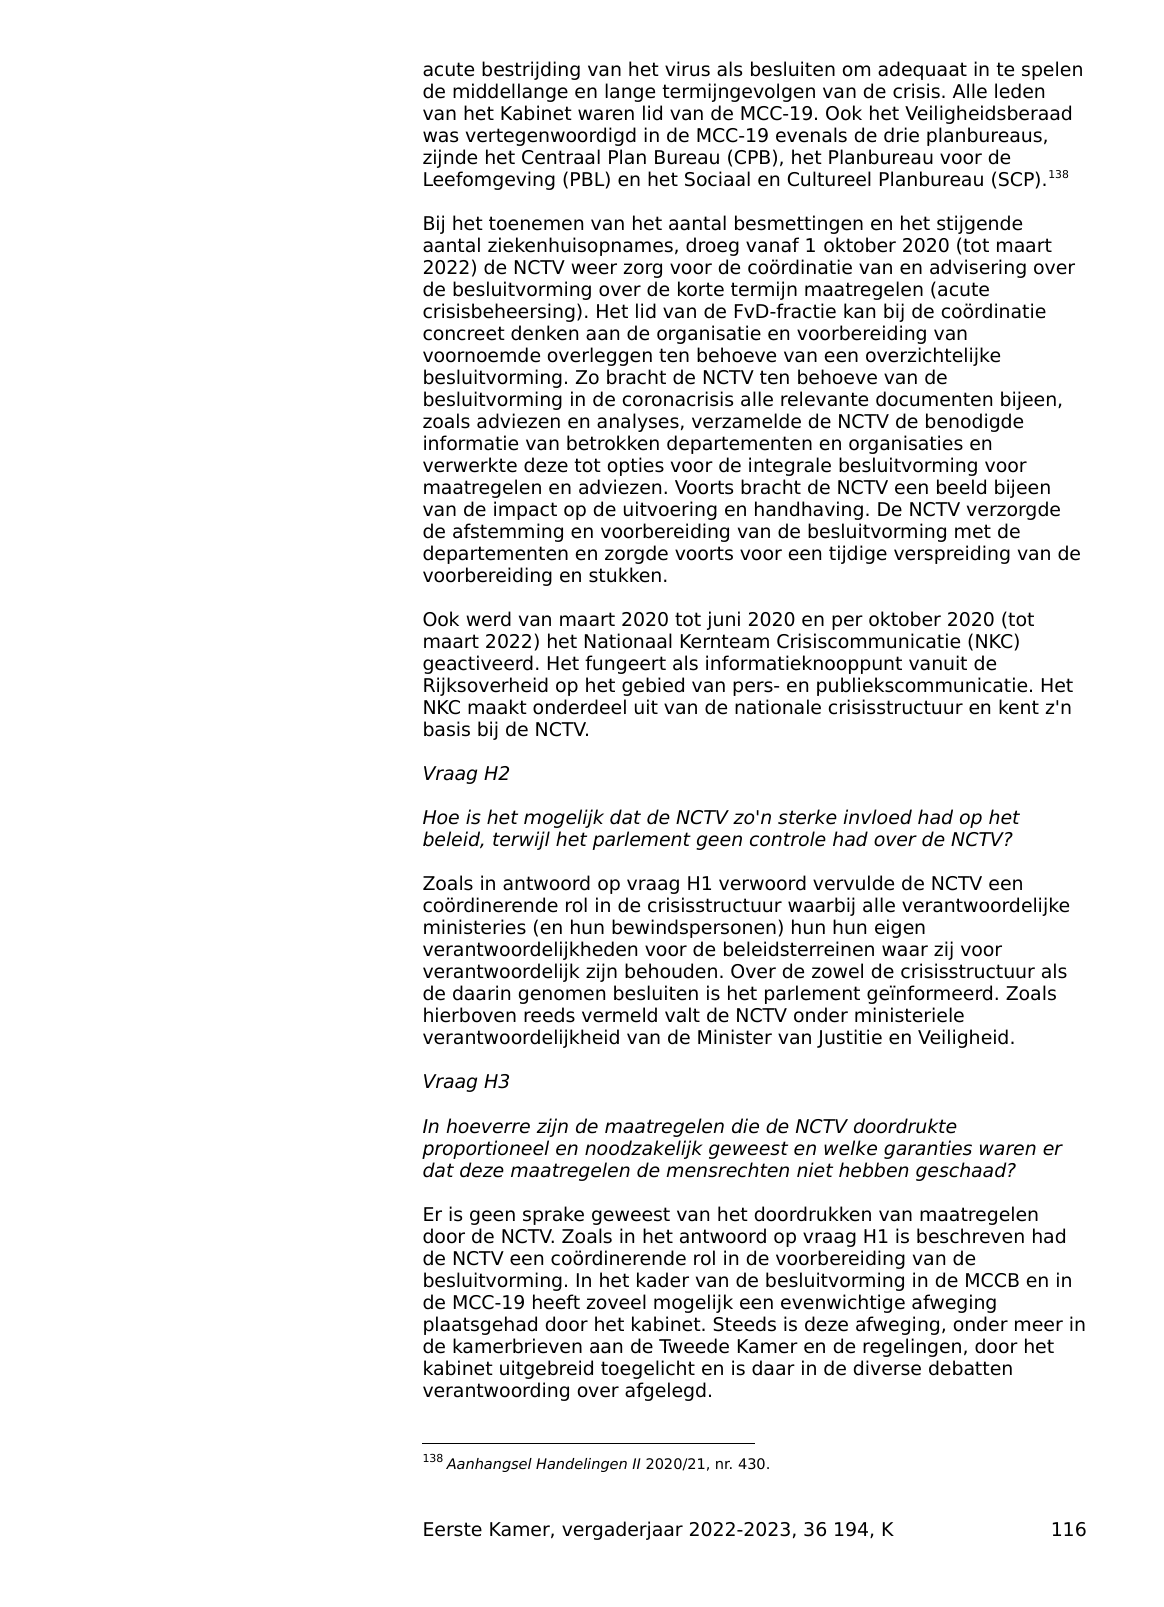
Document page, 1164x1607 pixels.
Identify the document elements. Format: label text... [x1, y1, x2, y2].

text Hoe is het mogelijk dat de NCTV zo'n sterke invloed had op het beleid, terwijl het parlement geen controle had over de NCTV? [422, 807, 1087, 851]
text In hoeverre zijn de maatregelen die de NCTV doordrukte proportioneel en noodzakelijk geweest en welke garanties waren er dat deze maatregelen de mensrechten niet hebben geschaad? [422, 1116, 1087, 1181]
text Ook werd van maart 2020 tot juni 2020 en per oktober 2020 (tot maart 2022) het Nationaal Kernteam Crisiscommunicatie (NKC) geactiveerd. Het fungeert als informatieknooppunt vanuit de Rijksoverheid op het gebied van pers- en publiekscommunicatie. Het NKC maakt onderdeel uit van de nationale crisisstructuur en kent z'n basis bij de NCTV. [422, 609, 1087, 741]
text acute bestrijding van het virus als besluiten om adequaat in te spelen de middellange en lange termijngevolgen van de crisis. Alle leden van het Kabinet waren lid van de MCC-19. Ook het Veiligheidsberaad was vertegenwoordigd in de MCC-19 evenals de drie planbureaus, zijnde het Centraal Plan Bureau (CPB), het Planbureau voor de Leefomgeving (PBL) en het Sociaal en Cultureel Planbureau (SCP). [422, 59, 1087, 191]
subtitle Vraag H2 [422, 763, 1087, 785]
text Aanhangsel Handelingen II 2020/21, nr. 430. [422, 1452, 1087, 1474]
subtitle Vraag H3 [422, 1071, 1087, 1093]
text Bij het toenemen van het aantal besmettingen en het stijgende aantal ziekenhuisopnames, droeg vanaf 1 oktober 2020 (tot maart 2022) de NCTV weer zorg voor de coördinatie van en advisering over de besluitvorming over de korte termijn maatregelen (acute crisisbeheersing). Het lid van de FvD-fractie kan bij de coördinatie concreet denken aan de organisatie en voorbereiding van voornoemde overleggen ten behoeve van een overzichtelijke besluitvorming. Zo bracht de NCTV ten behoeve van de besluitvorming in de coronacrisis alle relevante documenten bijeen, zoals adviezen en analyses, verzamelde de NCTV de benodigde informatie van betrokken departementen en organisaties en verwerkte deze tot opties voor de integrale besluitvorming voor maatregelen en adviezen. Voorts bracht de NCTV een beeld bijeen van de impact op de uitvoering en handhaving. De NCTV verzorgde de afstemming en voorbereiding van de besluitvorming met de departementen en zorgde voorts voor een tijdige verspreiding van de voorbereiding en stukken. [422, 213, 1087, 587]
text Er is geen sprake geweest van het doordrukken van maatregelen door de NCTV. Zoals in het antwoord op vraag H1 is beschreven had de NCTV een coördinerende rol in de voorbereiding van de besluitvorming. In het kader van de besluitvorming in de MCCB en in de MCC-19 heeft zoveel mogelijk een evenwichtige afweging plaatsgehad door het kabinet. Steeds is deze afweging, onder meer in de kamerbrieven aan de Tweede Kamer en de regelingen, door het kabinet uitgebreid toegelicht en is daar in de diverse debatten verantwoording over afgelegd. [422, 1204, 1087, 1401]
text Zoals in antwoord op vraag H1 verwoord vervulde de NCTV een coördinerende rol in de crisisstructuur waarbij alle verantwoordelijke ministeries (en hun bewindspersonen) hun hun eigen verantwoordelijkheden voor de beleidsterreinen waar zij voor verantwoordelijk zijn behouden. Over de zowel de crisisstructuur als de daarin genomen besluiten is het parlement geïnformeerd. Zoals hierboven reeds vermeld valt de NCTV onder ministeriele verantwoordelijkheid van de Minister van Justitie en Veiligheid. [422, 873, 1087, 1049]
